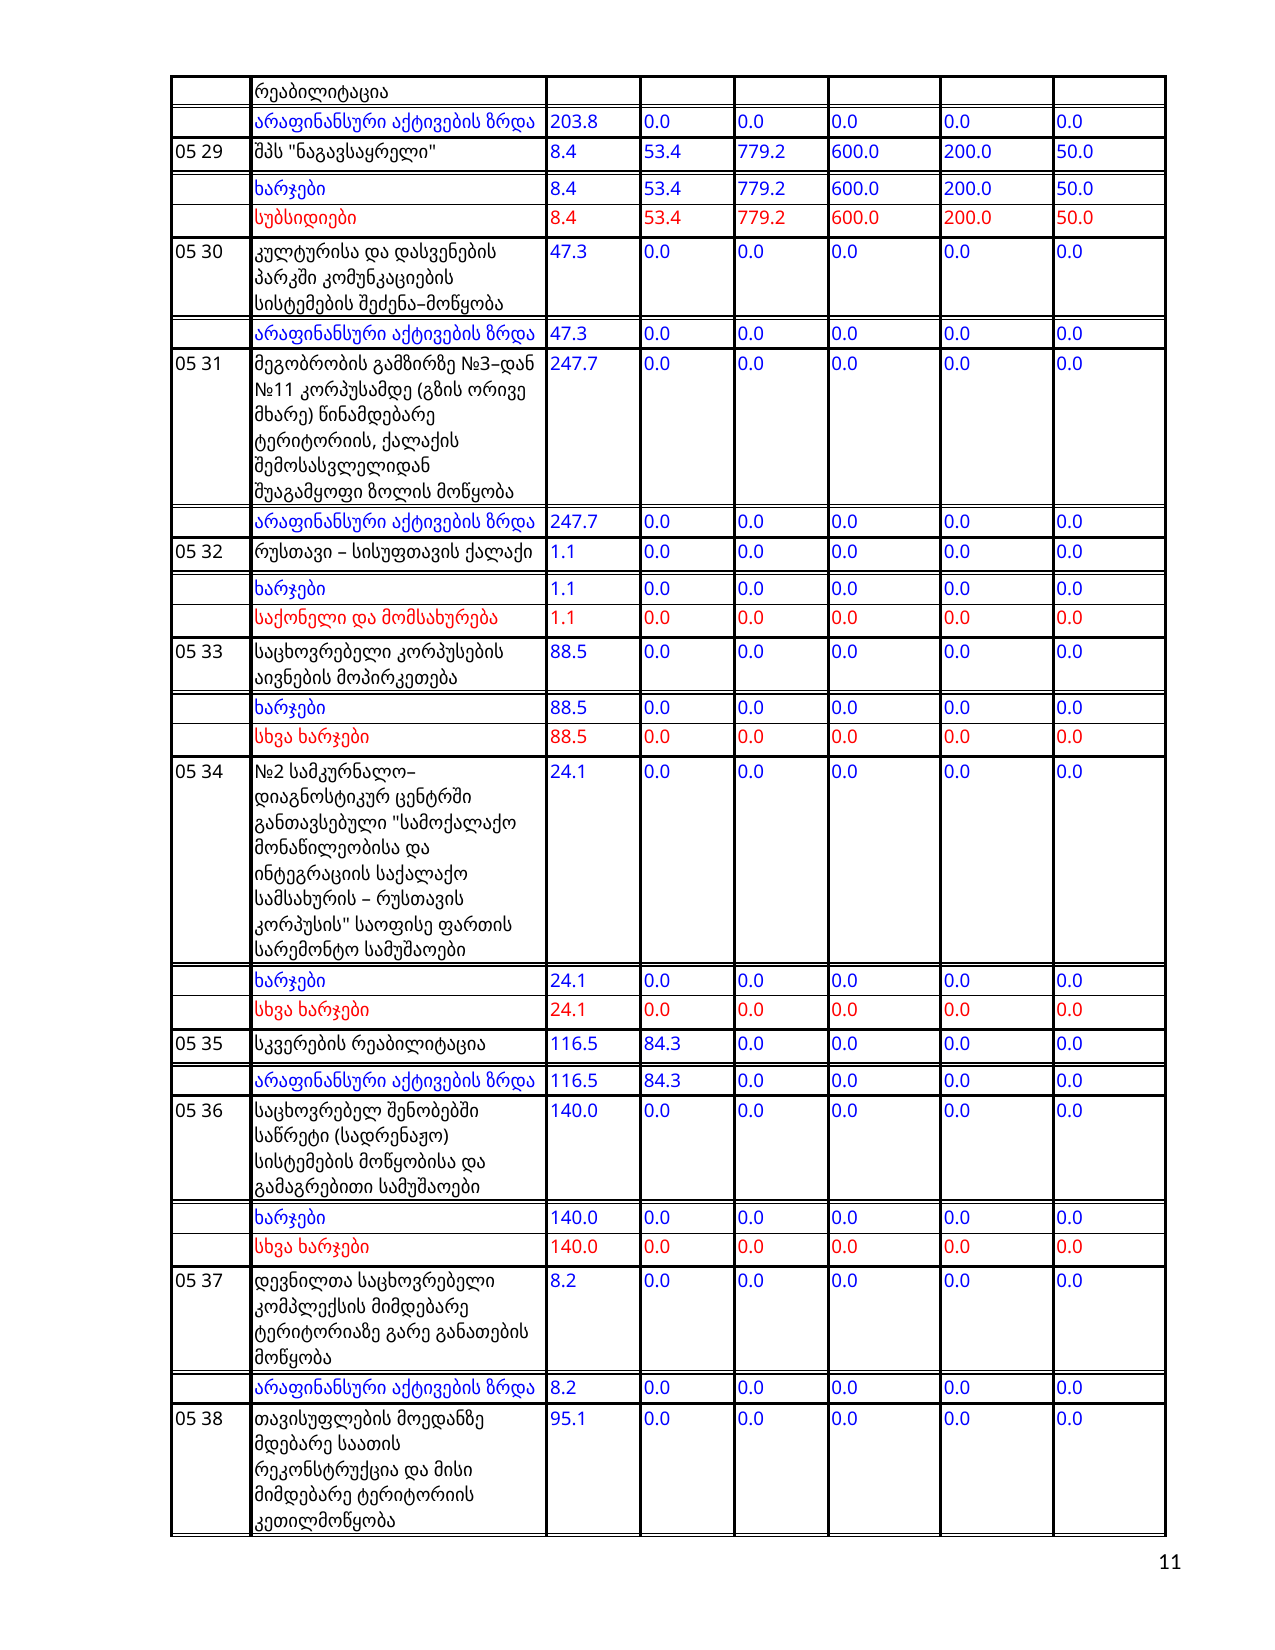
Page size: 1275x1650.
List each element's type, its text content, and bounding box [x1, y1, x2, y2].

table_cell 0.0 [736, 758, 827, 962]
table_cell 0.0 [642, 320, 733, 347]
table_cell 0.0 [736, 1097, 827, 1199]
table_cell 8.4 [548, 175, 639, 204]
table_cell 0.0 [942, 108, 1052, 136]
table_cell 8.4 [548, 139, 639, 170]
table_cell თავისუფლების მოედანზე მდებარე საათის რეკონსტრუქცია და მისი მიმდებარე ტერიტორიის კეთილმოწყობა [253, 1405, 545, 1532]
table_cell 0.0 [642, 996, 733, 1027]
table_cell 247.7 [548, 508, 639, 536]
table_cell 0.0 [736, 1375, 827, 1402]
table_cell 0.0 [1055, 1375, 1164, 1402]
table_cell 0.0 [642, 350, 733, 503]
table_cell 0.0 [942, 1204, 1052, 1233]
table_cell 0.0 [1055, 695, 1164, 723]
table_cell [173, 605, 249, 636]
table_cell ხარჯები [253, 695, 545, 723]
table_cell 0.0 [942, 575, 1052, 603]
table_cell 0.0 [642, 758, 733, 962]
table_cell 1.1 [548, 575, 639, 603]
table_cell [173, 1204, 249, 1233]
table_cell 05 36 [173, 1097, 249, 1199]
table_cell [173, 320, 249, 347]
table_cell 0.0 [736, 996, 827, 1027]
table_cell ხარჯები [253, 1204, 545, 1233]
table_cell 0.0 [642, 1405, 733, 1532]
table_cell 05 31 [173, 350, 249, 503]
table_cell 0.0 [642, 1204, 733, 1233]
table_cell 0.0 [830, 350, 939, 503]
table_cell 95.1 [548, 1405, 639, 1532]
table_cell კულტურისა და დასვენების პარკში კომუნკაციების სისტემების შეძენა–მოწყობა [253, 239, 545, 315]
table_cell [942, 78, 1052, 104]
table_cell არაფინანსური აქტივების ზრდა [253, 508, 545, 536]
table_cell 50.0 [1055, 205, 1164, 236]
table_cell 1.1 [548, 605, 639, 636]
table_cell 116.5 [548, 1067, 639, 1094]
table_cell 0.0 [942, 239, 1052, 315]
table_cell 05 35 [173, 1031, 249, 1062]
table_cell 53.4 [642, 205, 733, 236]
table_cell 88.5 [548, 724, 639, 755]
table_cell 05 33 [173, 639, 249, 690]
table_cell სხვა ხარჯები [253, 1234, 545, 1264]
table_cell [736, 78, 827, 104]
table_cell ხარჯები [253, 967, 545, 995]
table_cell 140.0 [548, 1097, 639, 1199]
table_cell 140.0 [548, 1204, 639, 1233]
table_cell 05 34 [173, 758, 249, 962]
table_cell 0.0 [642, 239, 733, 315]
table_cell 1.1 [548, 539, 639, 570]
table_cell 0.0 [642, 967, 733, 995]
table_cell ხარჯები [253, 575, 545, 603]
table_cell 0.0 [942, 1097, 1052, 1199]
table_cell 0.0 [642, 605, 733, 636]
table_cell 0.0 [1055, 350, 1164, 503]
table_cell 779.2 [736, 139, 827, 170]
table_cell 0.0 [1055, 996, 1164, 1027]
table_cell 779.2 [736, 205, 827, 236]
table_cell 247.7 [548, 350, 639, 503]
table_cell [173, 996, 249, 1027]
table_cell [173, 1375, 249, 1402]
table_cell 0.0 [1055, 239, 1164, 315]
table_cell 88.5 [548, 639, 639, 690]
table_cell სხვა ხარჯები [253, 724, 545, 755]
table_cell 0.0 [942, 539, 1052, 570]
table_cell 50.0 [1055, 139, 1164, 170]
table_cell 0.0 [830, 1234, 939, 1264]
table_cell 8.2 [548, 1375, 639, 1402]
table_cell 200.0 [942, 205, 1052, 236]
table_cell 0.0 [1055, 758, 1164, 962]
table_cell 200.0 [942, 139, 1052, 170]
table_cell 0.0 [736, 508, 827, 536]
table_cell 0.0 [1055, 1067, 1164, 1094]
table_cell 0.0 [642, 575, 733, 603]
table_cell 0.0 [642, 1375, 733, 1402]
table_cell 0.0 [830, 1405, 939, 1532]
table_cell 0.0 [642, 639, 733, 690]
table_cell 0.0 [736, 1204, 827, 1233]
table_cell 24.1 [548, 967, 639, 995]
table_cell 0.0 [942, 639, 1052, 690]
table_cell 140.0 [548, 1234, 639, 1264]
table_cell 0.0 [736, 350, 827, 503]
table_cell რეაბილიტაცია [253, 78, 545, 104]
table_cell 0.0 [1055, 1204, 1164, 1233]
table_cell 116.5 [548, 1031, 639, 1062]
table_cell 24.1 [548, 996, 639, 1027]
table_cell 05 29 [173, 139, 249, 170]
table_cell 0.0 [830, 996, 939, 1027]
table_cell არაფინანსური აქტივების ზრდა [253, 1375, 545, 1402]
table_cell 0.0 [1055, 508, 1164, 536]
table_cell 0.0 [736, 605, 827, 636]
table_cell [173, 508, 249, 536]
table_cell 0.0 [942, 758, 1052, 962]
table_cell 0.0 [830, 758, 939, 962]
table_cell 47.3 [548, 320, 639, 347]
table_cell 0.0 [942, 967, 1052, 995]
table_cell [1055, 78, 1164, 104]
table_cell 84.3 [642, 1031, 733, 1062]
table_cell 0.0 [830, 508, 939, 536]
table_cell 88.5 [548, 695, 639, 723]
table_cell 05 30 [173, 239, 249, 315]
table_cell 0.0 [1055, 605, 1164, 636]
table_cell [173, 967, 249, 995]
table_cell 0.0 [830, 605, 939, 636]
table_cell 53.4 [642, 175, 733, 204]
table_cell 0.0 [1055, 1268, 1164, 1370]
table_cell [173, 108, 249, 136]
table_cell რუსთავი – სისუფთავის ქალაქი [253, 539, 545, 570]
table_cell 0.0 [830, 724, 939, 755]
table_cell 0.0 [942, 1031, 1052, 1062]
table_cell 84.3 [642, 1067, 733, 1094]
table_cell [173, 724, 249, 755]
table_cell 0.0 [736, 639, 827, 690]
table_cell 05 32 [173, 539, 249, 570]
table_cell 0.0 [736, 1234, 827, 1264]
table_cell 0.0 [942, 1067, 1052, 1094]
table_cell 779.2 [736, 175, 827, 204]
table_cell 0.0 [942, 508, 1052, 536]
table_cell 05 38 [173, 1405, 249, 1532]
table_cell 0.0 [736, 1268, 827, 1370]
table_cell 0.0 [642, 508, 733, 536]
table_cell [173, 205, 249, 236]
table_cell 0.0 [736, 724, 827, 755]
table_cell 0.0 [830, 1097, 939, 1199]
table_cell ხარჯები [253, 175, 545, 204]
table_cell 0.0 [642, 539, 733, 570]
table_cell 0.0 [1055, 724, 1164, 755]
table_cell არაფინანსური აქტივების ზრდა [253, 1067, 545, 1094]
table_cell 0.0 [736, 1405, 827, 1532]
table_cell 0.0 [736, 1067, 827, 1094]
table_cell 0.0 [736, 967, 827, 995]
table_cell 0.0 [830, 639, 939, 690]
table_cell 0.0 [942, 724, 1052, 755]
table_cell 0.0 [942, 320, 1052, 347]
table_cell 0.0 [1055, 539, 1164, 570]
table_cell 0.0 [642, 108, 733, 136]
table_cell 0.0 [736, 239, 827, 315]
table_cell 0.0 [830, 1268, 939, 1370]
table_cell [173, 78, 249, 104]
table_cell 0.0 [736, 320, 827, 347]
table_cell 0.0 [942, 1268, 1052, 1370]
table_cell 0.0 [830, 539, 939, 570]
table_cell მეგობრობის გამზირზე №3–დან №11 კორპუსამდე (გზის ორივე მხარე) წინამდებარე ტერიტორიის, ქალაქის შემოსასვლელიდან შუაგამყოფი ზოლის მოწყობა [253, 350, 545, 503]
table_cell 203.8 [548, 108, 639, 136]
table_cell 0.0 [830, 108, 939, 136]
table_cell 8.2 [548, 1268, 639, 1370]
table_cell 0.0 [830, 695, 939, 723]
table_cell 0.0 [830, 1204, 939, 1233]
table_cell 0.0 [736, 575, 827, 603]
table_cell საცხოვრებელი კორპუსების აივნების მოპირკეთება [253, 639, 545, 690]
table_cell [548, 78, 639, 104]
table_cell 0.0 [942, 605, 1052, 636]
table_cell 8.4 [548, 205, 639, 236]
table_cell 200.0 [942, 175, 1052, 204]
table_cell 0.0 [642, 1268, 733, 1370]
table_cell [642, 78, 733, 104]
table_cell 0.0 [736, 539, 827, 570]
table_cell 0.0 [1055, 575, 1164, 603]
table_cell სუბსიდიები [253, 205, 545, 236]
table_cell [173, 175, 249, 204]
table_cell სხვა ხარჯები [253, 996, 545, 1027]
table_cell 0.0 [942, 1234, 1052, 1264]
table_cell 0.0 [830, 320, 939, 347]
table_cell [173, 1234, 249, 1264]
table_cell 0.0 [642, 1097, 733, 1199]
table_cell [173, 575, 249, 603]
table_cell 47.3 [548, 239, 639, 315]
table_cell 0.0 [1055, 108, 1164, 136]
table_cell [173, 1067, 249, 1094]
table_cell 0.0 [942, 996, 1052, 1027]
table_cell 0.0 [736, 1031, 827, 1062]
table_cell 0.0 [1055, 1097, 1164, 1199]
table_cell 0.0 [830, 1375, 939, 1402]
table_cell 0.0 [942, 350, 1052, 503]
table_cell 0.0 [642, 695, 733, 723]
table_cell 24.1 [548, 758, 639, 962]
table_cell 600.0 [830, 139, 939, 170]
table_cell 0.0 [1055, 1405, 1164, 1532]
table_cell 0.0 [736, 695, 827, 723]
table_cell №2 სამკურნალო–დიაგნოსტიკურ ცენტრში განთავსებული "სამოქალაქო მონაწილეობისა და ინტეგრაციის საქალაქო სამსახურის – რუსთავის კორპუსის" საოფისე ფართის სარემონტო სამუშაოები [253, 758, 545, 962]
table_cell 0.0 [830, 967, 939, 995]
table_cell 0.0 [830, 575, 939, 603]
table_cell 0.0 [830, 1031, 939, 1062]
table_cell 0.0 [1055, 1031, 1164, 1062]
table_cell 0.0 [736, 108, 827, 136]
table_cell 50.0 [1055, 175, 1164, 204]
table_cell 0.0 [830, 239, 939, 315]
table_cell საქონელი და მომსახურება [253, 605, 545, 636]
table_cell შპს "ნაგავსაყრელი" [253, 139, 545, 170]
table_cell სკვერების რეაბილიტაცია [253, 1031, 545, 1062]
table_cell [173, 695, 249, 723]
table_cell 0.0 [942, 1375, 1052, 1402]
table_cell 600.0 [830, 205, 939, 236]
table_cell 05 37 [173, 1268, 249, 1370]
table_cell 0.0 [1055, 639, 1164, 690]
table_cell დევნილთა საცხოვრებელი კომპლექსის მიმდებარე ტერიტორიაზე გარე განათების მოწყობა [253, 1268, 545, 1370]
table_cell 0.0 [942, 695, 1052, 723]
table_cell 0.0 [830, 1067, 939, 1094]
table_cell [830, 78, 939, 104]
table_cell 600.0 [830, 175, 939, 204]
table_cell არაფინანსური აქტივების ზრდა [253, 320, 545, 347]
table_cell 53.4 [642, 139, 733, 170]
table_cell 0.0 [942, 1405, 1052, 1532]
table_cell 0.0 [1055, 967, 1164, 995]
table_cell 0.0 [642, 724, 733, 755]
table_cell არაფინანსური აქტივების ზრდა [253, 108, 545, 136]
table_cell საცხოვრებელ შენობებში საწრეტი (სადრენაჟო) სისტემების მოწყობისა და გამაგრებითი სამუშაოები [253, 1097, 545, 1199]
table_cell 0.0 [1055, 1234, 1164, 1264]
table_cell 0.0 [642, 1234, 733, 1264]
table_cell 0.0 [1055, 320, 1164, 347]
